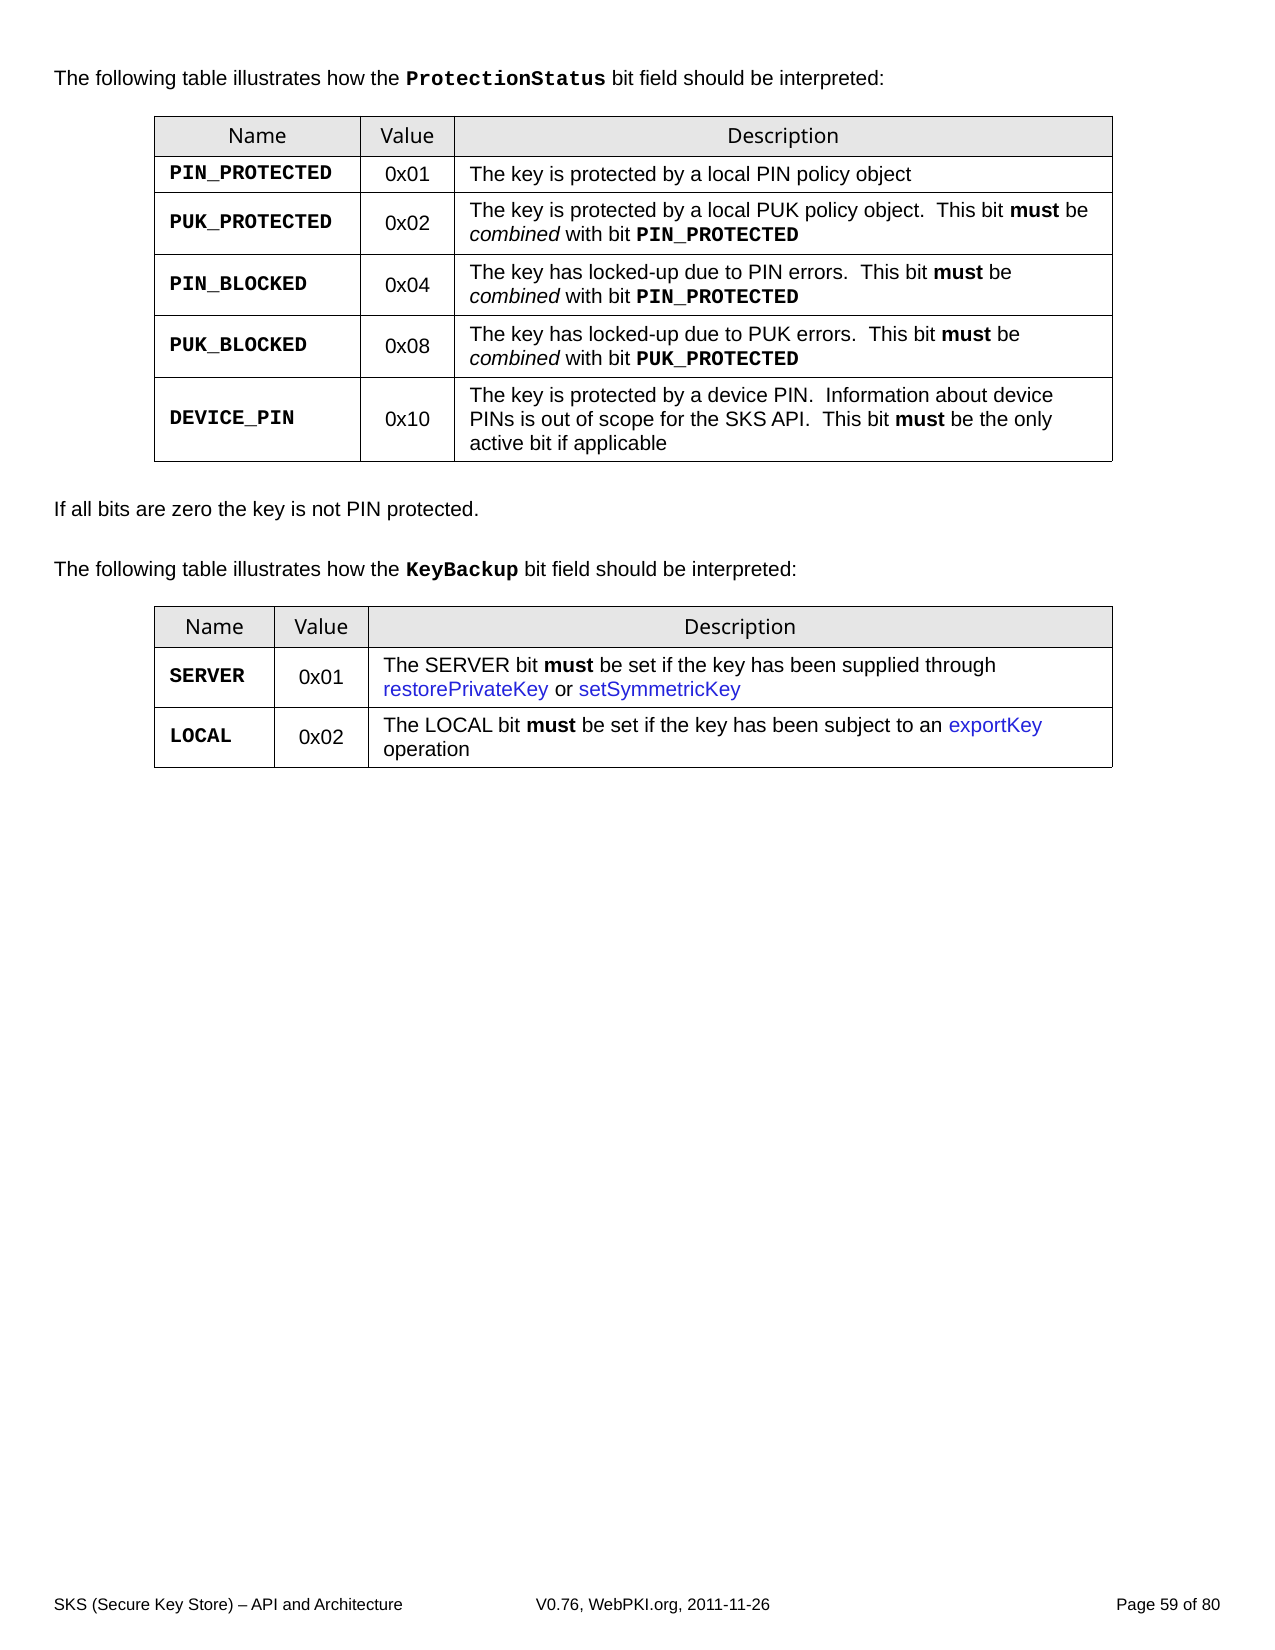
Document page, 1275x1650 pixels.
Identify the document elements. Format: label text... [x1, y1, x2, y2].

table_cell SERVER [155, 648, 274, 707]
table_cell PUK_BLOCKED [155, 316, 360, 377]
table_cell PIN_BLOCKED [155, 255, 360, 315]
table_cell 0x10 [361, 378, 454, 461]
table_cell 0x02 [275, 708, 368, 767]
table_cell The key has locked-up due to PIN errors. This bit must be combined with bit PIN_PROTECTED [455, 255, 1112, 315]
table_cell 0x04 [361, 255, 454, 315]
table_header Value [275, 607, 368, 647]
table_header Value [361, 117, 454, 156]
table_header Description [455, 117, 1112, 156]
table_cell The key has locked-up due to PUK errors. This bit must be combined with bit PUK_PROTECTED [455, 316, 1112, 377]
table_cell 0x01 [361, 157, 454, 192]
table_header Name [155, 117, 360, 156]
table_cell The key is protected by a local PUK policy object. This bit must be combined with bit PIN_PROTECTED [455, 193, 1112, 254]
table_cell PIN_PROTECTED [155, 157, 360, 192]
table_cell The key is protected by a device PIN. Information about device PINs is out of scope for the SKS API. This bit must be the only active bit if applicable [455, 378, 1112, 461]
text The following table illustrates how the KeyBackup bit field should be interpreted: [54, 533, 1221, 606]
table_cell 0x08 [361, 316, 454, 377]
table_cell The LOCAL bit must be set if the key has been subject to an exportKey operation [369, 708, 1112, 767]
table_cell 0x02 [361, 193, 454, 254]
table_cell DEVICE_PIN [155, 378, 360, 461]
text The following table illustrates how the ProtectionStatus bit field should be interpreted: [54, 66, 1221, 116]
table_header Name [155, 607, 274, 647]
table_header Description [369, 607, 1112, 647]
table_cell 0x01 [275, 648, 368, 707]
text If all bits are zero the key is not PIN protected. [54, 497, 1221, 521]
table_cell The key is protected by a local PIN policy object [455, 157, 1112, 192]
table_cell The SERVER bit must be set if the key has been supplied through restorePrivateKey or setSymmetricKey [369, 648, 1112, 707]
table_cell LOCAL [155, 708, 274, 767]
table_cell PUK_PROTECTED [155, 193, 360, 254]
